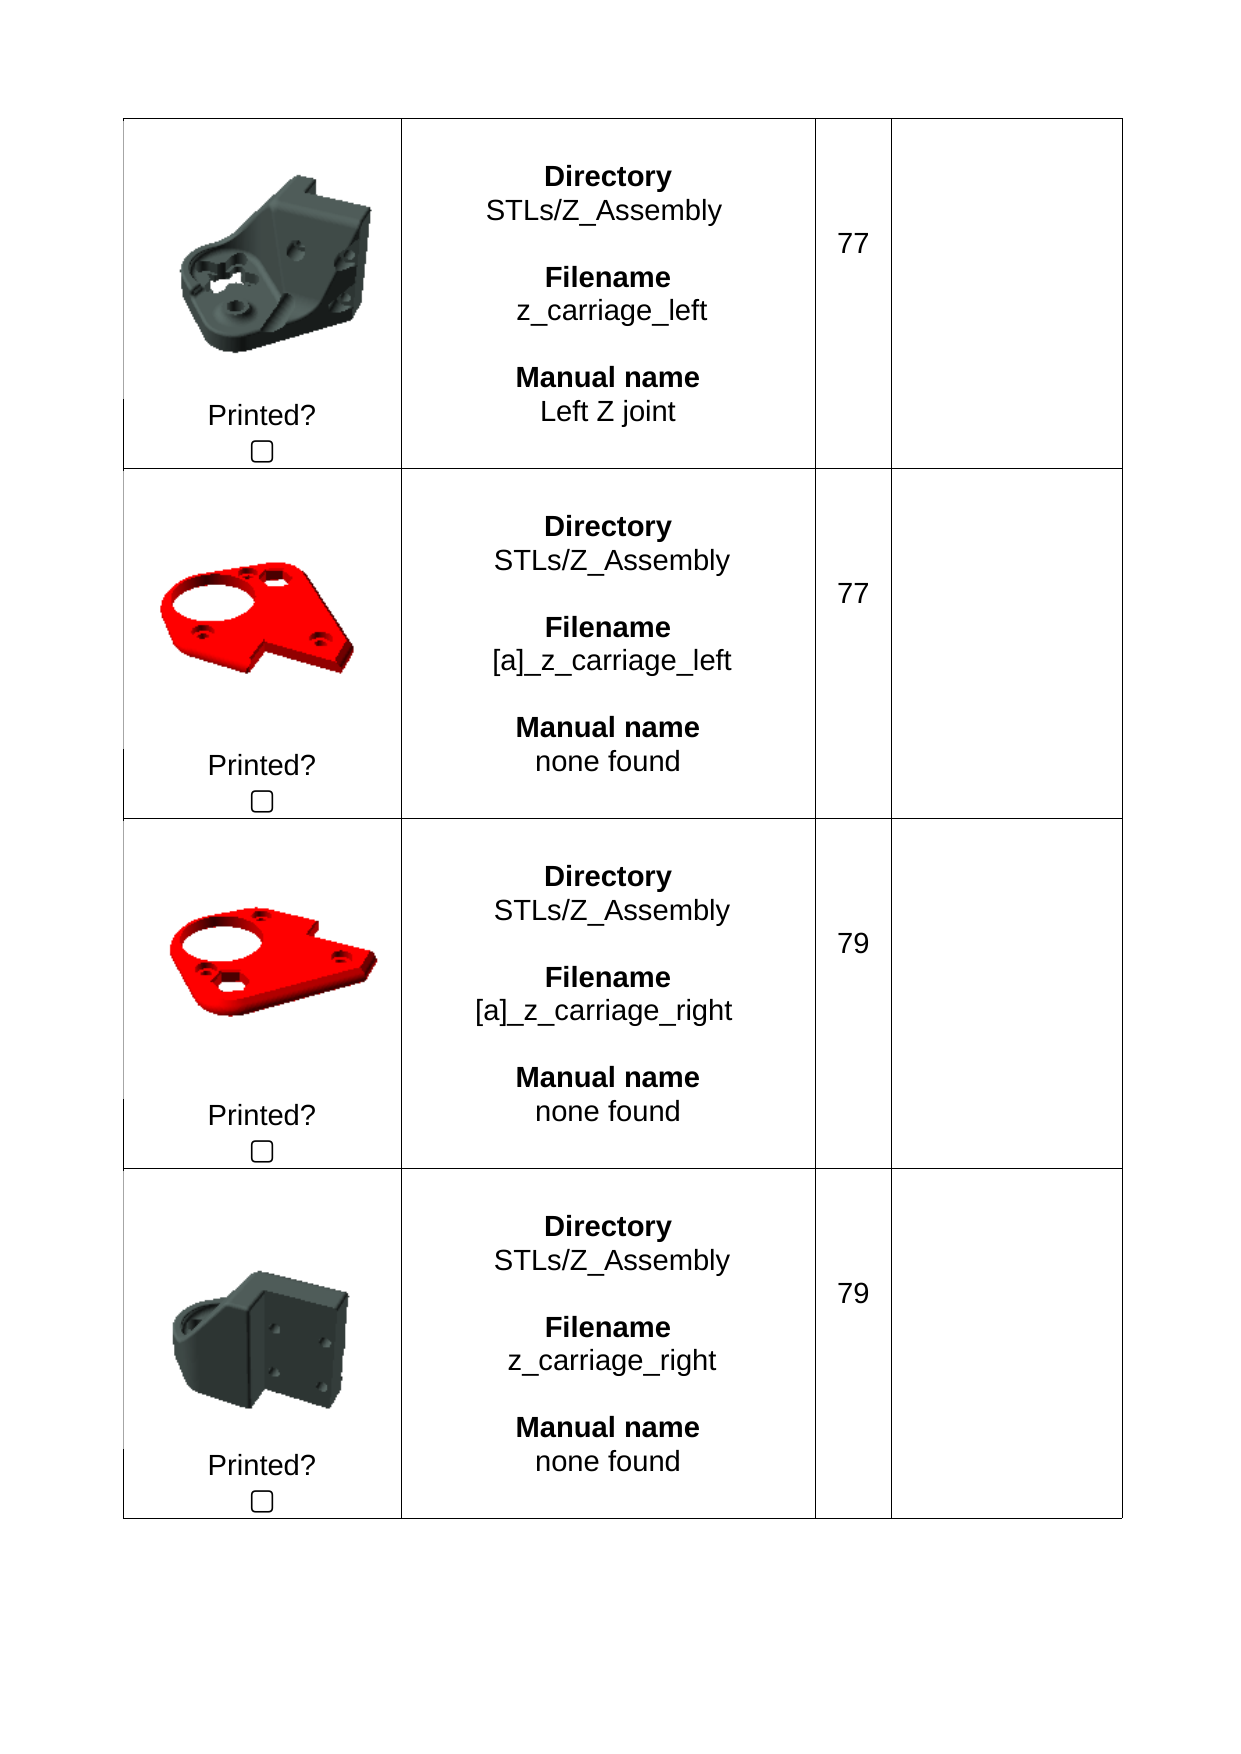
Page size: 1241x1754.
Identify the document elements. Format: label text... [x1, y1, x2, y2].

table_cell [892, 119, 1122, 468]
table_cell 77 [816, 469, 891, 818]
picture [123, 1171, 401, 1449]
table_cell Directory STLs/Z_Assembly Filename [a]_z_carriage_right Manual name none found [402, 819, 815, 1168]
table_cell 77 [816, 119, 891, 468]
table_cell Printed? ▢ [124, 399, 401, 468]
table_cell [892, 469, 1122, 818]
table_cell Directory STLs/Z_Assembly Filename [a]_z_carriage_left Manual name none found [402, 469, 815, 818]
table_cell Directory STLs/Z_Assembly Filename z_carriage_right Manual name none found [402, 1169, 815, 1518]
table_cell [892, 1169, 1122, 1518]
table_cell Printed? ▢ [124, 749, 401, 818]
table_cell 79 [816, 819, 891, 1168]
table_cell [892, 819, 1122, 1168]
table_cell Printed? ▢ [124, 1099, 401, 1168]
table_cell Printed? ▢ [124, 1449, 401, 1518]
picture [123, 471, 401, 749]
table_cell Directory STLs/Z_Assembly Filename z_carriage_left Manual name Left Z joint [402, 119, 815, 468]
picture [123, 121, 401, 399]
picture [123, 821, 401, 1099]
table_cell 79 [816, 1169, 891, 1518]
